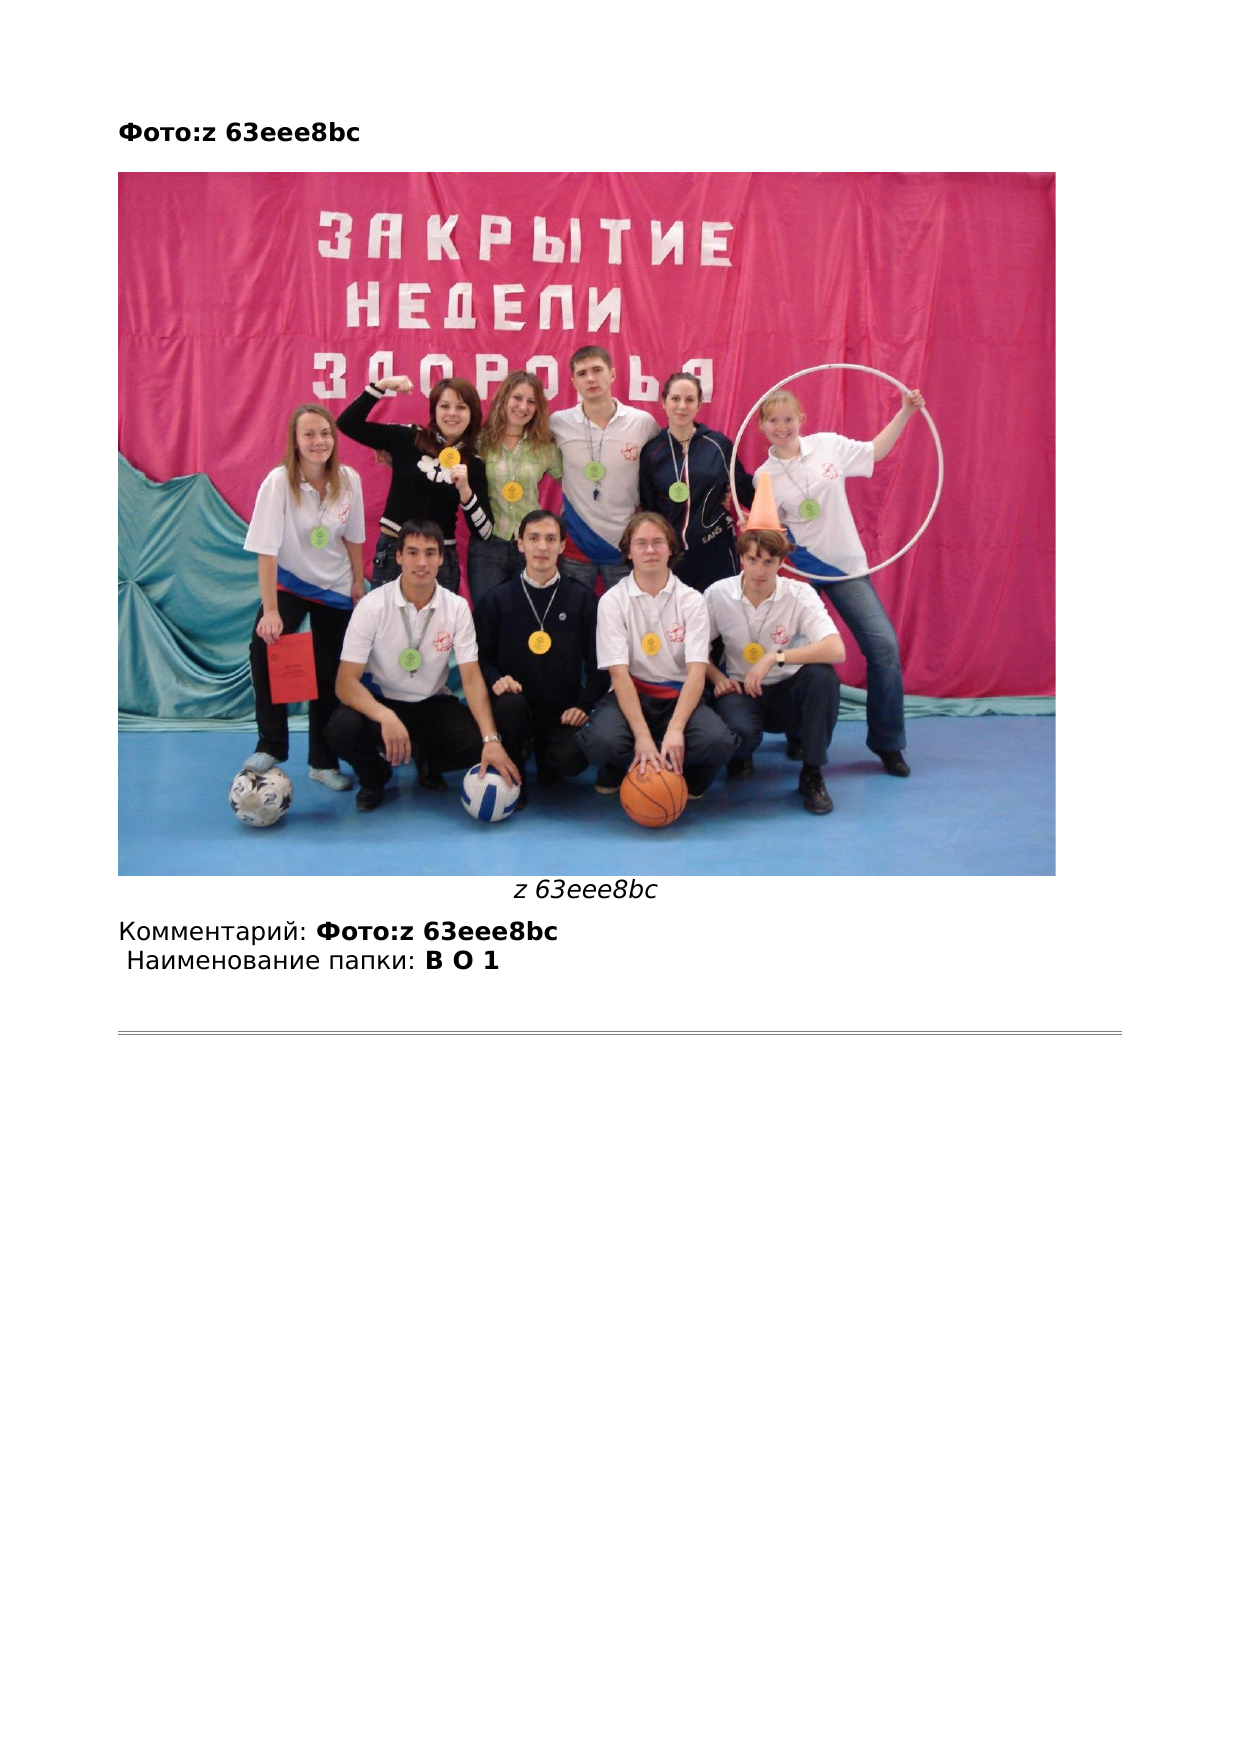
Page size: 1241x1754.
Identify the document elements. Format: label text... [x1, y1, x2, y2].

text Комментарий: Фото:z 63eee8bc Наименование папки: В О 1 [118, 917, 1122, 1004]
subtitle Фото:z 63eee8bc [118, 118, 1122, 147]
picture [118, 172, 1056, 876]
text z 63eee8bc [118, 876, 1056, 904]
